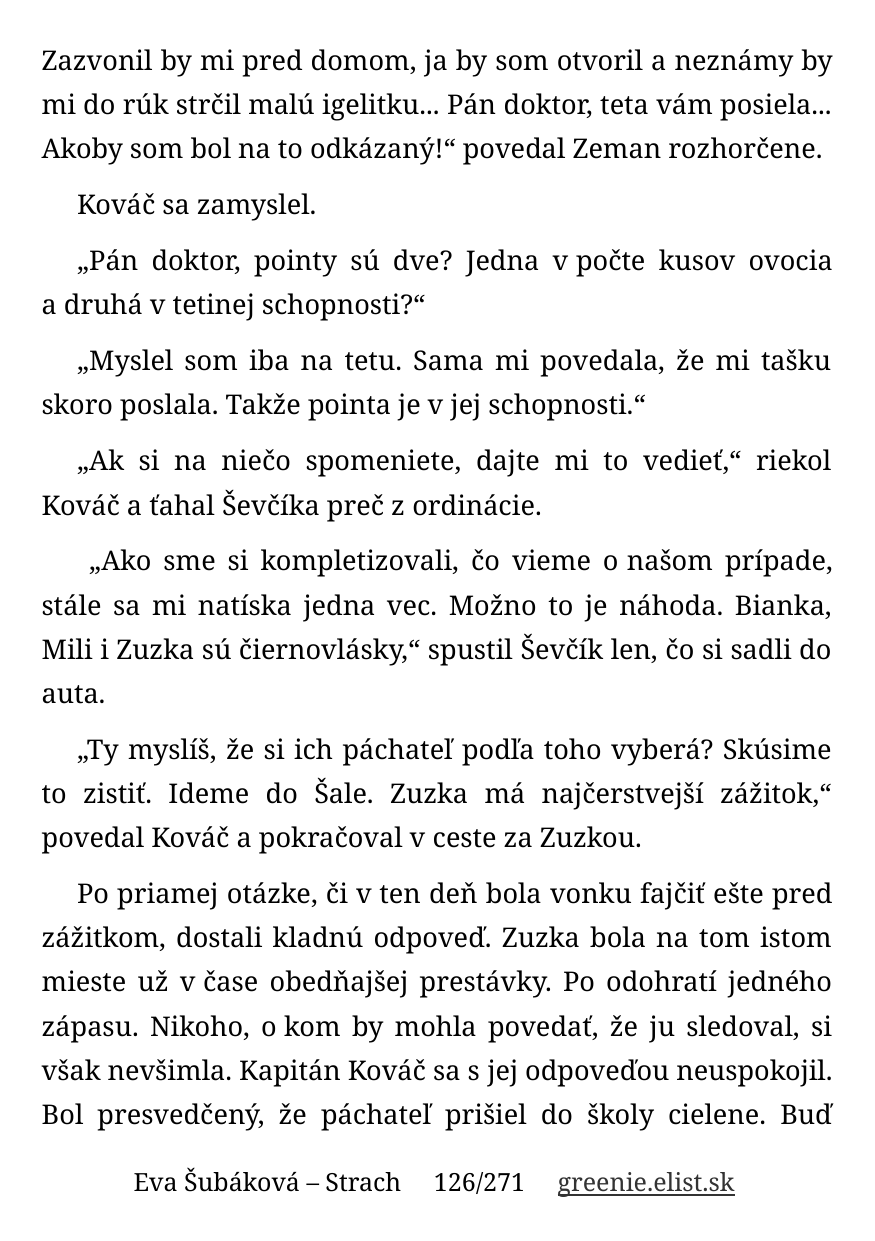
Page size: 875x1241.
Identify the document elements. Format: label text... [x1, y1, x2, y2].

text „Myslel som iba na tetu. Sama mi povedala, že mi tašku skoro poslala. Takže pointa je v jej schopnosti.“ [41, 342, 833, 423]
text Kováč sa zamyslel. [41, 186, 833, 222]
text Zazvonil by mi pred domom, ja by som otvoril a neznámy by mi do rúk strčil malú igelitku... Pán doktor, teta vám posiela... Akoby som bol na to odkázaný!“ povedal Zeman rozhorčene. [41, 41, 833, 167]
text „Ak si na niečo spomeniete, dajte mi to vedieť,“ riekol Kováč a ťahal Ševčíka preč z ordinácie. [41, 442, 833, 523]
text „Ako sme si kompletizovali, čo vieme o našom prípade, stále sa mi natíska jedna vec. Možno to je náhoda. Bianka, Mili i Zuzka sú čiernovlásky,“ spustil Ševčík len, čo si sadli do auta. [41, 542, 833, 711]
text Po priamej otázke, či v ten deň bola vonku fajčiť ešte pred zážitkom, dostali kladnú odpoveď. Zuzka bola na tom istom mieste už v čase obedňajšej prestávky. Po odohratí jedného zápasu. Nikoho, o kom by mohla povedať, že ju sledoval, si však nevšimla. Kapitán Kováč sa s jej odpoveďou neuspokojil. Bol presvedčený, že páchateľ prišiel do školy cielene. Buď [41, 874, 833, 1132]
text „Pán doktor, pointy sú dve? Jedna v počte kusov ovocia a druhá v tetinej schopnosti?“ [41, 242, 833, 323]
text „Ty myslíš, že si ich páchateľ podľa toho vyberá? Skúsime to zistiť. Ideme do Šale. Zuzka má najčerstvejší zážitok,“ povedal Kováč a pokračoval v ceste za Zuzkou. [41, 730, 833, 856]
